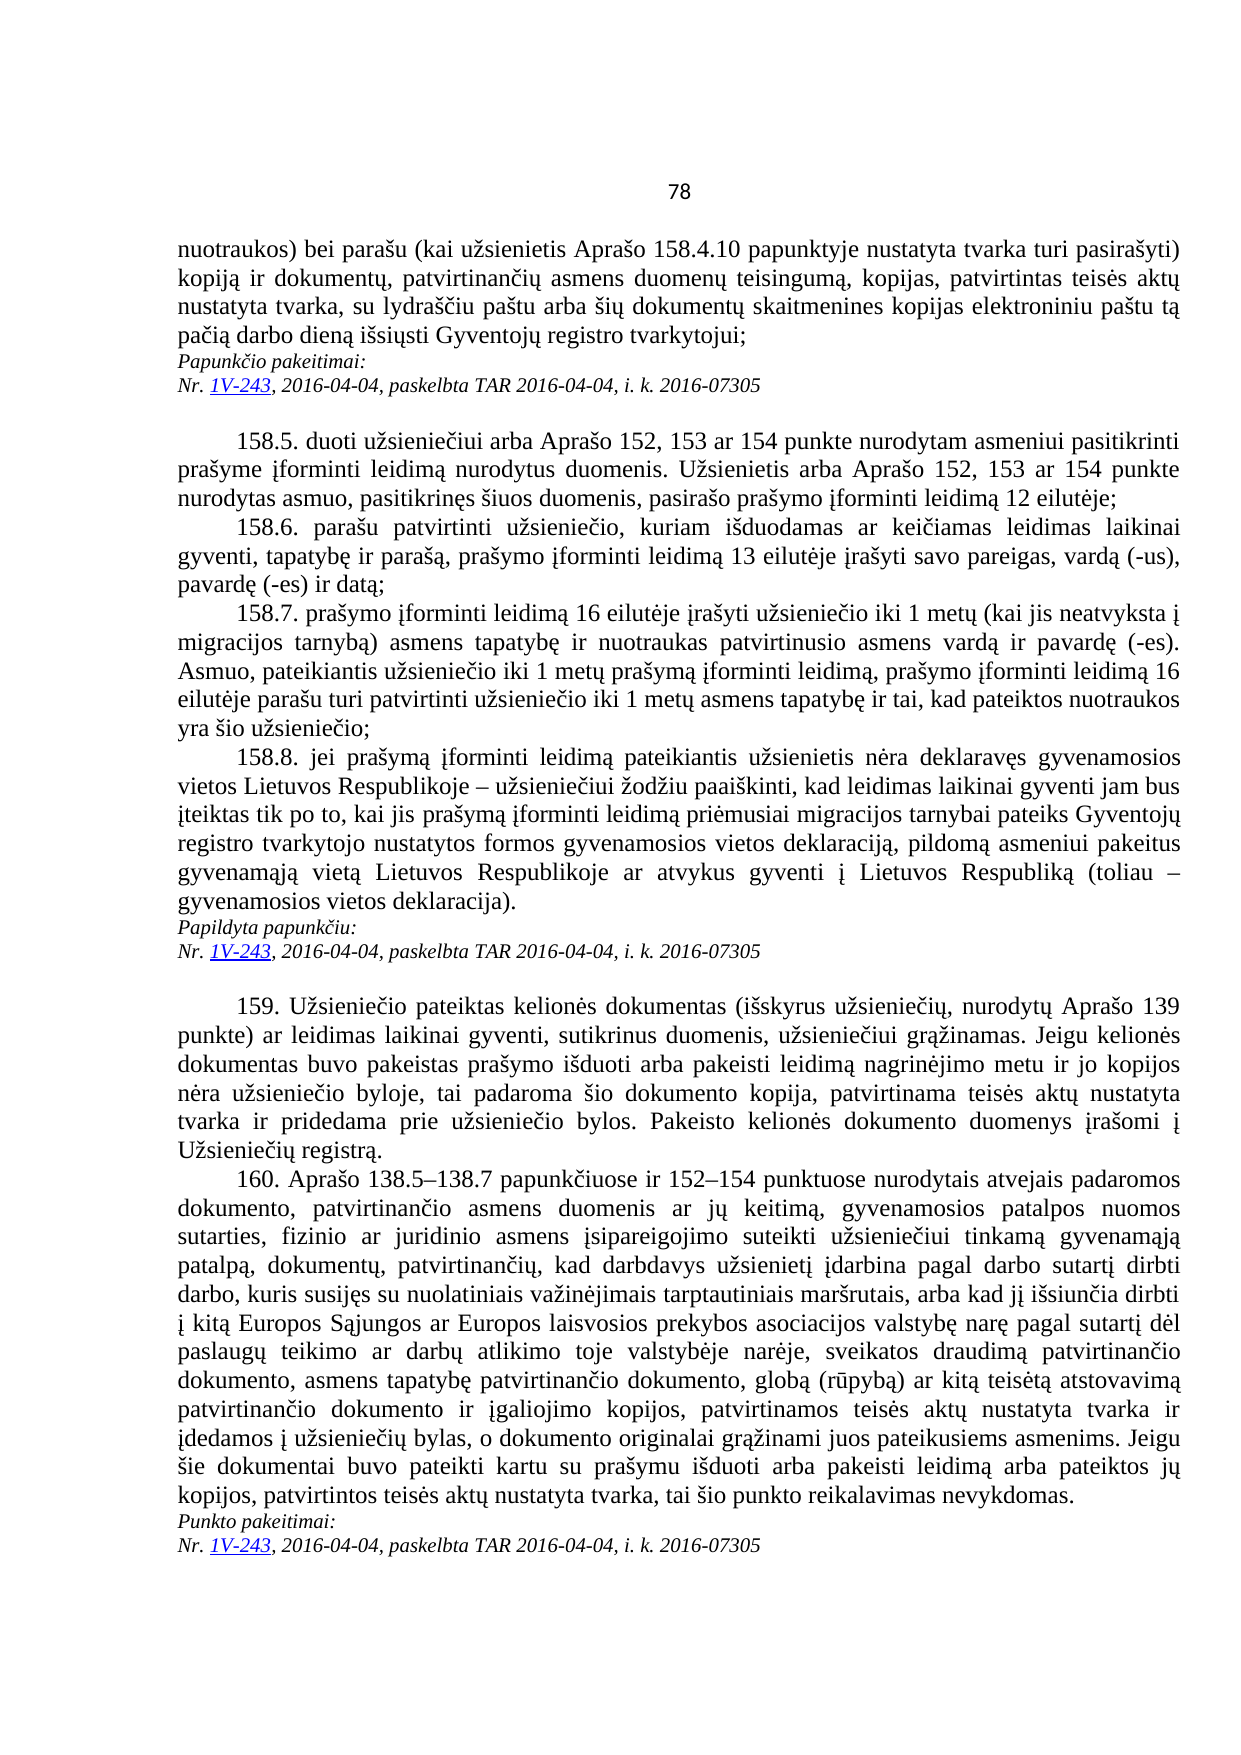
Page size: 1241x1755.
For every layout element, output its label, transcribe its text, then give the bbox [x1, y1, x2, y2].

text 158.5. duoti užsieniečiui arba Aprašo 152, 153 ar 154 punkte nurodytam asmeniui pasitikrinti prašyme įforminti leidimą nurodytus duomenis. Užsienietis arba Aprašo 152, 153 ar 154 punkte nurodytas asmuo, pasitikrinęs šiuos duomenis, pasirašo prašymo įforminti leidimą 12 eilutėje; [177, 426, 1181, 512]
text Nr. 1V-243, 2016-04-04, paskelbta TAR 2016-04-04, i. k. 2016-07305 [177, 1533, 1181, 1557]
text Nr. 1V-243, 2016-04-04, paskelbta TAR 2016-04-04, i. k. 2016-07305 [177, 373, 1181, 397]
text Papildyta papunkčiu: [177, 914, 1181, 939]
text 159. Užsieniečio pateiktas kelionės dokumentas (išskyrus užsieniečių, nurodytų Aprašo 139 punkte) ar leidimas laikinai gyventi, sutikrinus duomenis, užsieniečiui grąžinamas. Jeigu kelionės dokumentas buvo pakeistas prašymo išduoti arba pakeisti leidimą nagrinėjimo metu ir jo kopijos nėra užsieniečio byloje, tai padaroma šio dokumento kopija, patvirtinama teisės aktų nustatyta tvarka ir pridedama prie užsieniečio bylos. Pakeisto kelionės dokumento duomenys įrašomi į Užsieniečių registrą. [177, 991, 1181, 1164]
text nuotraukos) bei parašu (kai užsienietis Aprašo 158.4.10 papunktyje nustatyta tvarka turi pasirašyti) kopiją ir dokumentų, patvirtinančių asmens duomenų teisingumą, kopijas, patvirtintas teisės aktų nustatyta tvarka, su lydraščiu paštu arba šių dokumentų skaitmenines kopijas elektroniniu paštu tą pačią darbo dieną išsiųsti Gyventojų registro tvarkytojui; [177, 234, 1181, 349]
text 158.6. parašu patvirtinti užsieniečio, kuriam išduodamas ar keičiamas leidimas laikinai gyventi, tapatybę ir parašą, prašymo įforminti leidimą 13 eilutėje įrašyti savo pareigas, vardą (-us), pavardę (-es) ir datą; [177, 512, 1181, 598]
text 158.7. prašymo įforminti leidimą 16 eilutėje įrašyti užsieniečio iki 1 metų (kai jis neatvyksta į migracijos tarnybą) asmens tapatybę ir nuotraukas patvirtinusio asmens vardą ir pavardę (-es). Asmuo, pateikiantis užsieniečio iki 1 metų prašymą įforminti leidimą, prašymo įforminti leidimą 16 eilutėje parašu turi patvirtinti užsieniečio iki 1 metų asmens tapatybę ir tai, kad pateiktos nuotraukos yra šio užsieniečio; [177, 598, 1181, 742]
text 158.8. jei prašymą įforminti leidimą pateikiantis užsienietis nėra deklaravęs gyvenamosios vietos Lietuvos Respublikoje – užsieniečiui žodžiu paaiškinti, kad leidimas laikinai gyventi jam bus įteiktas tik po to, kai jis prašymą įforminti leidimą priėmusiai migracijos tarnybai pateiks Gyventojų registro tvarkytojo nustatytos formos gyvenamosios vietos deklaraciją, pildomą asmeniui pakeitus gyvenamąją vietą Lietuvos Respublikoje ar atvykus gyventi į Lietuvos Respubliką (toliau – gyvenamosios vietos deklaracija). [177, 742, 1181, 914]
text Punkto pakeitimai: [177, 1509, 1181, 1533]
text Nr. 1V-243, 2016-04-04, paskelbta TAR 2016-04-04, i. k. 2016-07305 [177, 939, 1181, 963]
text Papunkčio pakeitimai: [177, 349, 1181, 373]
text 160. Aprašo 138.5–138.7 papunkčiuose ir 152–154 punktuose nurodytais atvejais padaromos dokumento, patvirtinančio asmens duomenis ar jų keitimą, gyvenamosios patalpos nuomos sutarties, fizinio ar juridinio asmens įsipareigojimo suteikti užsieniečiui tinkamą gyvenamąją patalpą, dokumentų, patvirtinančių, kad darbdavys užsienietį įdarbina pagal darbo sutartį dirbti darbo, kuris susijęs su nuolatiniais važinėjimais tarptautiniais maršrutais, arba kad jį išsiunčia dirbti į kitą Europos Sąjungos ar Europos laisvosios prekybos asociacijos valstybę narę pagal sutartį dėl paslaugų teikimo ar darbų atlikimo toje valstybėje narėje, sveikatos draudimą patvirtinančio dokumento, asmens tapatybę patvirtinančio dokumento, globą (rūpybą) ar kitą teisėtą atstovavimą patvirtinančio dokumento ir įgaliojimo kopijos, patvirtinamos teisės aktų nustatyta tvarka ir įdedamos į užsieniečių bylas, o dokumento originalai grąžinami juos pateikusiems asmenims. Jeigu šie dokumentai buvo pateikti kartu su prašymu išduoti arba pakeisti leidimą arba pateiktos jų kopijos, patvirtintos teisės aktų nustatyta tvarka, tai šio punkto reikalavimas nevykdomas. [177, 1164, 1181, 1509]
